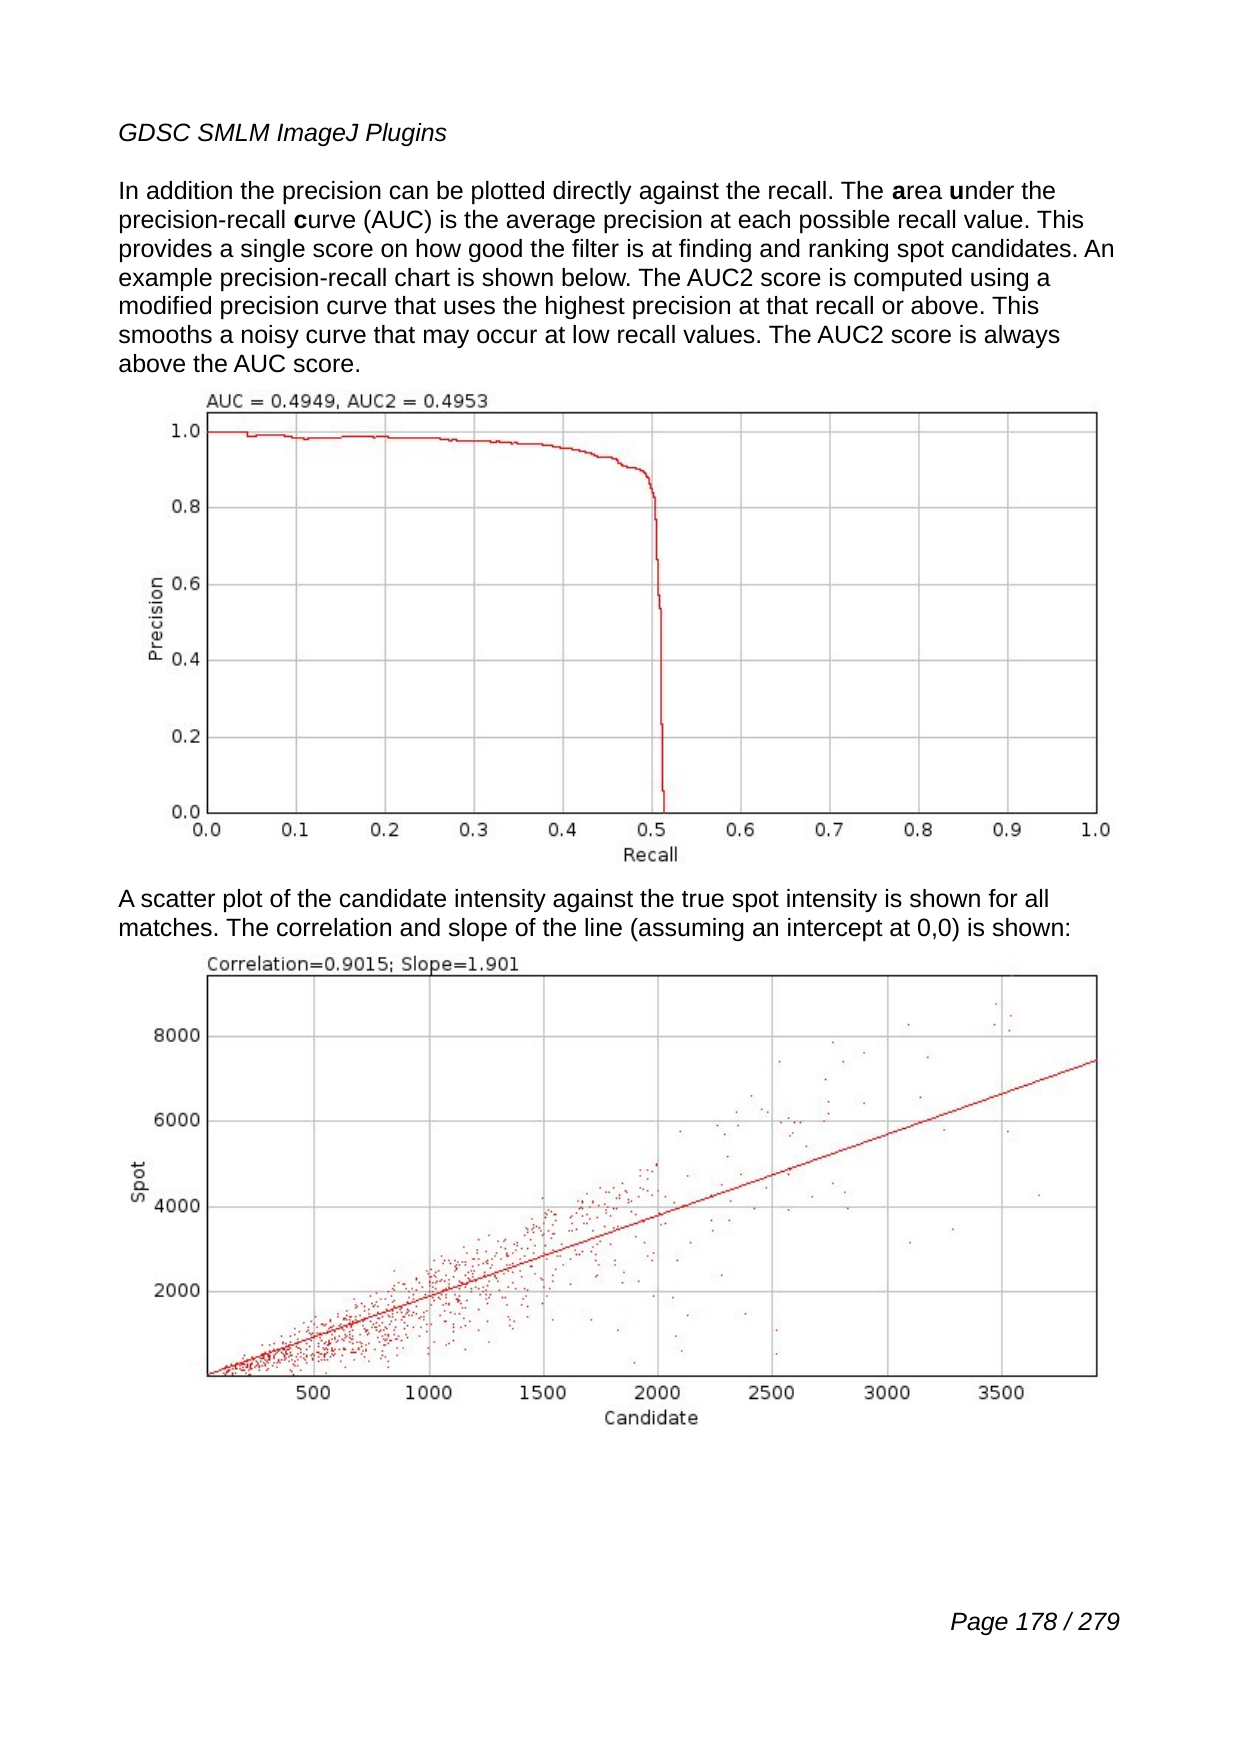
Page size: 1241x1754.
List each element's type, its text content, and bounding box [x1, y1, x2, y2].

picture [118, 390, 1123, 872]
text A scatter plot of the candidate intensity against the true spot intensity is shown for all matches. The correlation and slope of the line (assuming an intercept at 0,0) is shown: [118, 884, 1122, 941]
text In addition the precision can be plotted directly against the recall. The area under the precision-recall curve (AUC) is the average precision at each possible recall value. This provides a single score on how good the filter is at finding and ranking spot candidates. An example precision-recall chart is shown below. The AUC2 score is computed using a modified precision curve that uses the highest precision at that recall or above. This smooths a noisy curve that may occur at low recall values. The AUC2 score is always above the AUC score. [118, 176, 1122, 378]
picture [118, 953, 1123, 1435]
